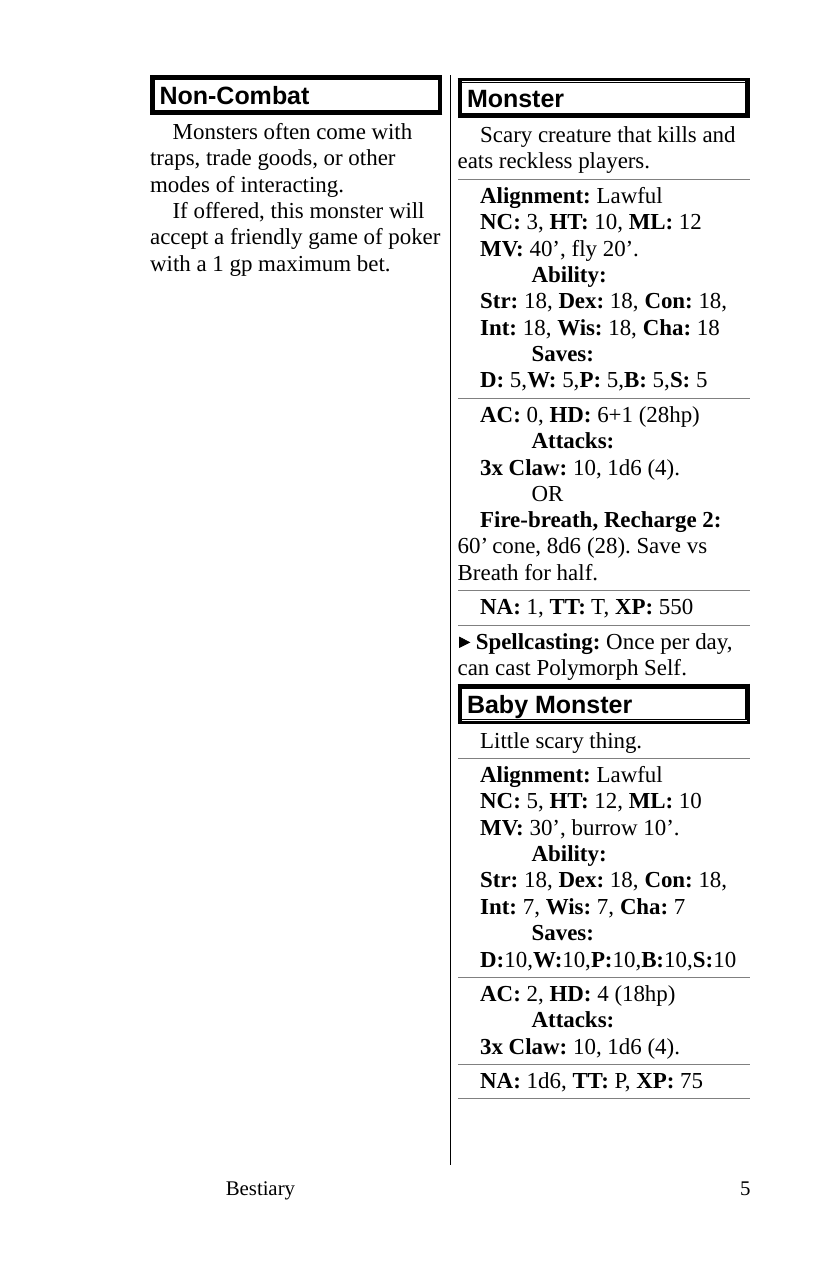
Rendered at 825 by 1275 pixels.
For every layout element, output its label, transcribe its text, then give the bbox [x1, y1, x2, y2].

text Fire-breath, Recharge 2: 60’ cone, 8d6 (28). Save vs Breath for half. [457, 506, 750, 585]
text Little scary thing. [457, 727, 750, 753]
text Saves: [457, 919, 750, 946]
text OR [457, 480, 750, 506]
text D: 5,W: 5,P: 5,B: 5,S: 5 [457, 366, 750, 393]
text Alignment: Lawful [457, 182, 750, 208]
subtitle Baby Monster [462, 689, 745, 719]
text Saves: [457, 340, 750, 366]
text Scary creature that kills and eats reckless players. [457, 121, 750, 174]
text Int: 7, Wis: 7, Cha: 7 [457, 893, 750, 919]
text Attacks: [457, 427, 750, 453]
text NC: 5, HT: 12, ML: 10 [457, 787, 750, 814]
subtitle Non-Combat [155, 80, 438, 110]
text Ability: [457, 840, 750, 867]
text NA: 1d6, TT: P, XP: 75 [457, 1067, 750, 1094]
subtitle Monster [462, 83, 745, 113]
list Spellcasting: Once per day, can cast Polymorph Self. [457, 628, 750, 681]
text NA: 1, TT: T, XP: 550 [457, 593, 750, 620]
text AC: 0, HD: 6+1 (28hp) [457, 401, 750, 427]
text MV: 30’, burrow 10’. [457, 814, 750, 840]
text MV: 40’, fly 20’. [457, 234, 750, 261]
text 3x Claw: 10, 1d6 (4). [457, 453, 750, 480]
text 3x Claw: 10, 1d6 (4). [457, 1033, 750, 1059]
text NC: 3, HT: 10, ML: 12 [457, 208, 750, 234]
text Int: 18, Wis: 18, Cha: 18 [457, 314, 750, 340]
text If offered, this monster will accept a friendly game of poker with a 1 gp maximum bet. [150, 197, 442, 276]
text AC: 2, HD: 4 (18hp) [457, 980, 750, 1006]
text Ability: [457, 261, 750, 287]
text Str: 18, Dex: 18, Con: 18, [457, 867, 750, 893]
text Alignment: Lawful [457, 761, 750, 787]
text D:10,W:10,P:10,B:10,S:10 [457, 946, 750, 972]
text Attacks: [457, 1006, 750, 1033]
text Monsters often come with traps, trade goods, or other modes of interacting. [150, 118, 442, 197]
text Str: 18, Dex: 18, Con: 18, [457, 287, 750, 314]
